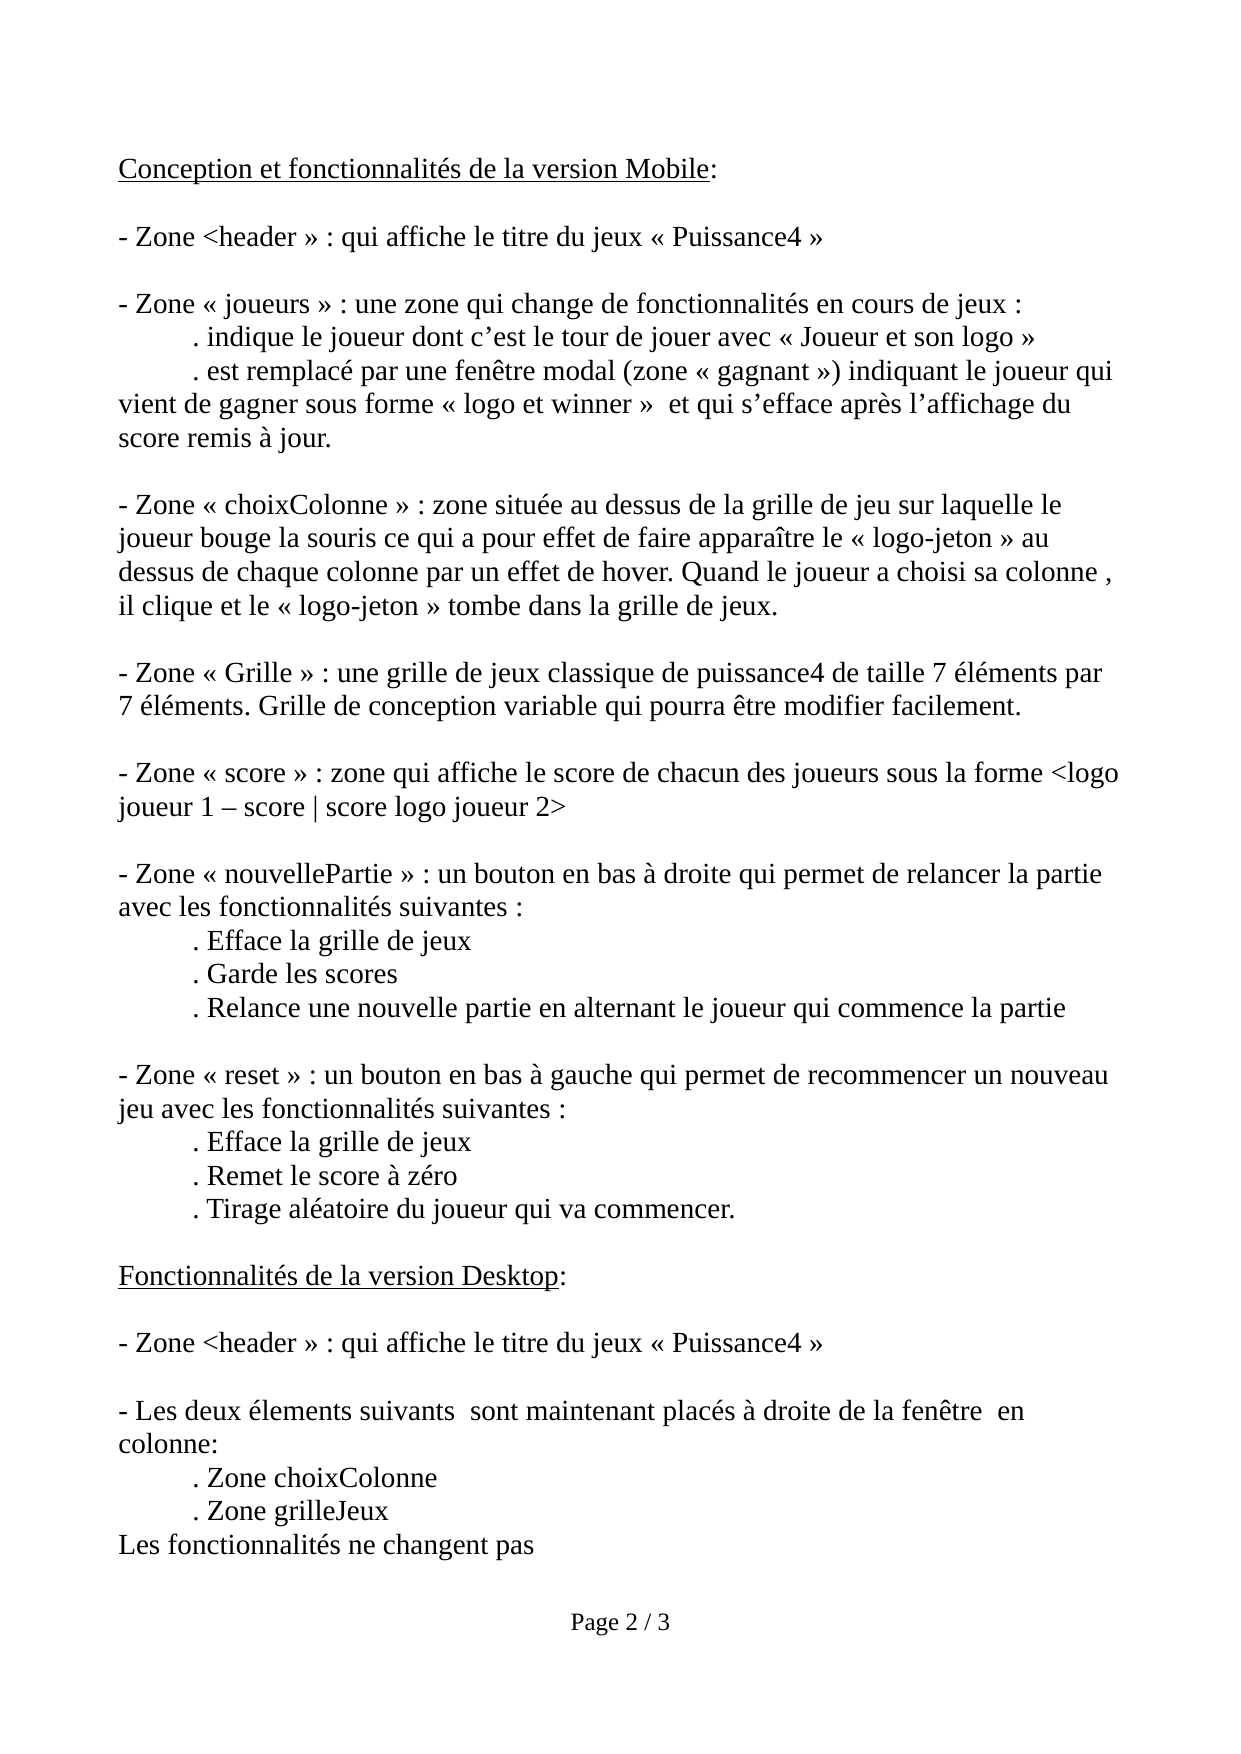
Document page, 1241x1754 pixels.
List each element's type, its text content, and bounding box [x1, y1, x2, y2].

text - Zone « score » : zone qui affiche le score de chacun des joueurs sous la forme <logo joueur 1 – score | score logo joueur 2> [118, 755, 1122, 822]
text . Relance une nouvelle partie en alternant le joueur qui commence la partie [118, 990, 1122, 1024]
text . Zone choixColonne [118, 1460, 1122, 1493]
text . Efface la grille de jeux [118, 923, 1122, 957]
text . Tirage aléatoire du joueur qui va commencer. [118, 1191, 1122, 1225]
text - Zone <header » : qui affiche le titre du jeux « Puissance4 » [118, 219, 1122, 252]
text - Zone « nouvellePartie » : un bouton en bas à droite qui permet de relancer la partie avec les fonctionnalités suivantes : [118, 856, 1122, 923]
text - Zone « reset » : un bouton en bas à gauche qui permet de recommencer un nouveau jeu avec les fonctionnalités suivantes : [118, 1057, 1122, 1124]
text - Les deux élements suivants sont maintenant placés à droite de la fenêtre en colonne: [118, 1393, 1122, 1460]
text Conception et fonctionnalités de la version Mobile: [118, 152, 1122, 185]
text . Efface la grille de jeux [118, 1124, 1122, 1158]
text - Zone « Grille » : une grille de jeux classique de puissance4 de taille 7 éléments par 7 éléments. Grille de conception variable qui pourra être modifier facilement. [118, 655, 1122, 722]
text . Garde les scores [118, 957, 1122, 990]
text - Zone « choixColonne » : zone située au dessus de la grille de jeu sur laquelle le joueur bouge la souris ce qui a pour effet de faire apparaître le « logo-jeton » au dessus de chaque colonne par un effet de hover. Quand le joueur a choisi sa colonne , il clique et le « logo-jeton » tombe dans la grille de jeux. [118, 487, 1122, 621]
text . Remet le score à zéro [118, 1158, 1122, 1191]
text - Zone « joueurs » : une zone qui change de fonctionnalités en cours de jeux : [118, 286, 1122, 319]
text Les fonctionnalités ne changent pas [118, 1527, 1122, 1560]
text . Zone grilleJeux [118, 1493, 1122, 1527]
text Fonctionnalités de la version Desktop: [118, 1258, 1122, 1292]
text . est remplacé par une fenêtre modal (zone « gagnant ») indiquant le joueur qui vient de gagner sous forme « logo et winner » et qui s’efface après l’affichage du score remis à jour. [118, 353, 1122, 453]
text - Zone <header » : qui affiche le titre du jeux « Puissance4 » [118, 1326, 1122, 1359]
text . indique le joueur dont c’est le tour de jouer avec « Joueur et son logo » [118, 319, 1122, 353]
